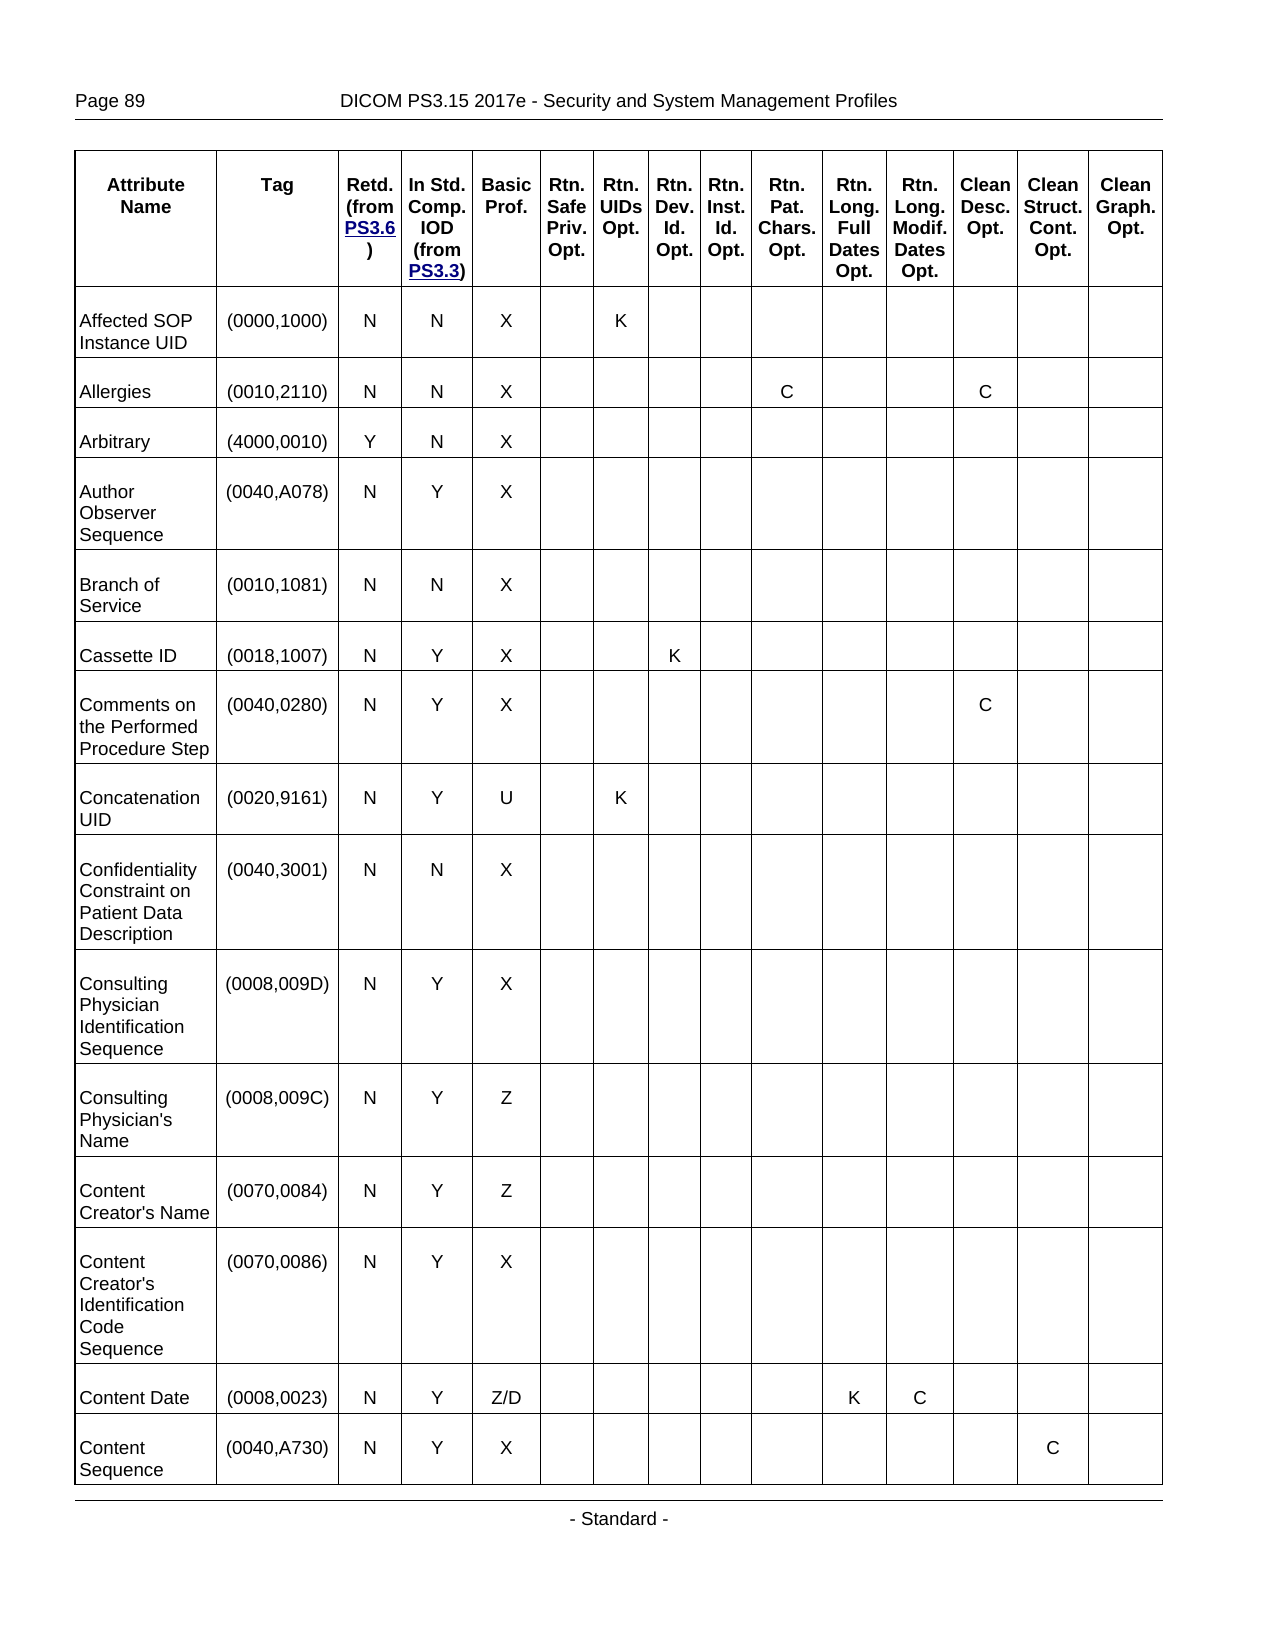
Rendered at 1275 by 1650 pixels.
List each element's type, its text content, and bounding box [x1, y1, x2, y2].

table_cell Y [339, 408, 401, 457]
table_cell (0010,2110) [217, 358, 338, 407]
table_cell [823, 622, 886, 670]
table_cell X [473, 287, 540, 357]
table_cell Author Observer Sequence [76, 458, 216, 549]
table_cell (0008,009D) [217, 950, 338, 1063]
table_cell Y [402, 671, 472, 763]
table_header Clean Graph. Opt. [1089, 151, 1162, 286]
table_cell [1018, 458, 1088, 549]
table_header In Std. Comp. IOD (from PS3.3) [402, 151, 472, 286]
table_cell (0040,3001) [217, 835, 338, 949]
table_cell [887, 950, 953, 1063]
table_cell [887, 671, 953, 763]
table_cell X [473, 950, 540, 1063]
table_cell N [339, 1157, 401, 1227]
table_cell [701, 835, 751, 949]
table_header Rtn. Inst. Id. Opt. [701, 151, 751, 286]
table_cell [954, 550, 1017, 621]
table_cell [594, 1364, 648, 1413]
table_cell K [594, 287, 648, 357]
table_cell [752, 1157, 822, 1227]
table_cell U [473, 764, 540, 834]
table_cell [594, 835, 648, 949]
table_cell [1089, 458, 1162, 549]
table_cell [649, 1157, 700, 1227]
table_cell [701, 287, 751, 357]
table_cell [823, 287, 886, 357]
table_cell Y [402, 1157, 472, 1227]
table_cell X [473, 408, 540, 457]
table_cell Y [402, 458, 472, 549]
table_header Basic Prof. [473, 151, 540, 286]
table_cell [1018, 358, 1088, 407]
table_cell [701, 950, 751, 1063]
table_cell [649, 287, 700, 357]
table_cell [541, 1364, 593, 1413]
table_cell [752, 671, 822, 763]
table_cell Y [402, 764, 472, 834]
table_cell N [339, 1228, 401, 1363]
table_cell X [473, 1228, 540, 1363]
table_cell [954, 1364, 1017, 1413]
table_cell Y [402, 1064, 472, 1156]
table_cell N [339, 1064, 401, 1156]
table_cell X [473, 622, 540, 670]
table_cell N [402, 358, 472, 407]
table_cell [541, 408, 593, 457]
table_cell [649, 358, 700, 407]
table_cell [752, 835, 822, 949]
table_cell [887, 622, 953, 670]
table_cell Content Creator's Name [76, 1157, 216, 1227]
table_cell [823, 1228, 886, 1363]
table_cell [541, 950, 593, 1063]
table_cell [823, 1064, 886, 1156]
table_cell [954, 835, 1017, 949]
table_cell [701, 1228, 751, 1363]
table_cell (0040,0280) [217, 671, 338, 763]
table_cell X [473, 835, 540, 949]
table_cell [701, 764, 751, 834]
table_cell [1018, 835, 1088, 949]
table_cell [887, 358, 953, 407]
table_cell X [473, 358, 540, 407]
table_cell [701, 408, 751, 457]
table_cell [649, 1228, 700, 1363]
table_header Rtn. Long. Full Dates Opt. [823, 151, 886, 286]
table_cell Content Sequence [76, 1414, 216, 1484]
table_cell N [339, 671, 401, 763]
table_cell Z/D [473, 1364, 540, 1413]
table_cell [701, 671, 751, 763]
table_cell [823, 764, 886, 834]
table_cell [649, 1064, 700, 1156]
table_cell N [402, 287, 472, 357]
table_cell [752, 550, 822, 621]
table_cell [954, 1228, 1017, 1363]
table_cell Cassette ID [76, 622, 216, 670]
table_cell [1089, 1157, 1162, 1227]
table_cell (0008,009C) [217, 1064, 338, 1156]
table_cell [649, 408, 700, 457]
table_cell (4000,0010) [217, 408, 338, 457]
table_cell [1089, 287, 1162, 357]
table_cell Branch of Service [76, 550, 216, 621]
table_cell [1089, 1364, 1162, 1413]
table_cell [752, 764, 822, 834]
table_cell [752, 1414, 822, 1484]
table_cell [823, 671, 886, 763]
table_cell [649, 458, 700, 549]
table_cell (0070,0086) [217, 1228, 338, 1363]
table_cell [541, 835, 593, 949]
table_cell [594, 622, 648, 670]
table_cell [541, 458, 593, 549]
table_cell [701, 1064, 751, 1156]
table_cell [823, 550, 886, 621]
table_cell N [339, 1414, 401, 1484]
table_cell [1089, 1414, 1162, 1484]
table_cell Arbitrary [76, 408, 216, 457]
table_header Rtn. UIDs Opt. [594, 151, 648, 286]
table_cell [594, 358, 648, 407]
table_cell (0020,9161) [217, 764, 338, 834]
table_header Clean Struct. Cont. Opt. [1018, 151, 1088, 286]
table_cell [1089, 550, 1162, 621]
table_cell Concatenation UID [76, 764, 216, 834]
table_cell [954, 764, 1017, 834]
table_cell [541, 550, 593, 621]
table_cell C [887, 1364, 953, 1413]
table_cell [887, 458, 953, 549]
table_cell [954, 458, 1017, 549]
table_cell [594, 1414, 648, 1484]
table_cell [1089, 358, 1162, 407]
table_cell (0040,A730) [217, 1414, 338, 1484]
table_cell [1018, 1228, 1088, 1363]
table_cell [887, 408, 953, 457]
table_cell [887, 1228, 953, 1363]
table_cell [1018, 671, 1088, 763]
table_cell K [649, 622, 700, 670]
table_cell [1089, 671, 1162, 763]
table_header Attribute Name [76, 151, 216, 286]
table_cell [541, 1064, 593, 1156]
table_cell [1018, 1064, 1088, 1156]
table_cell [954, 622, 1017, 670]
table_cell [752, 287, 822, 357]
table_cell [1089, 622, 1162, 670]
table_cell N [339, 1364, 401, 1413]
table_cell [701, 1364, 751, 1413]
table_cell (0018,1007) [217, 622, 338, 670]
table_cell [1018, 950, 1088, 1063]
table_cell C [954, 671, 1017, 763]
table_cell [701, 622, 751, 670]
table_cell [1018, 408, 1088, 457]
table_cell [887, 1414, 953, 1484]
table_cell [823, 358, 886, 407]
table_cell [823, 835, 886, 949]
table_cell X [473, 671, 540, 763]
table_cell [594, 408, 648, 457]
table_cell [649, 950, 700, 1063]
table_cell Comments on the Performed Procedure Step [76, 671, 216, 763]
table_cell (0000,1000) [217, 287, 338, 357]
table_cell [541, 671, 593, 763]
table_cell [1018, 1157, 1088, 1227]
table_cell [823, 950, 886, 1063]
table_cell [752, 950, 822, 1063]
table_cell K [823, 1364, 886, 1413]
table_cell [1089, 835, 1162, 949]
table_cell [823, 408, 886, 457]
table_cell C [1018, 1414, 1088, 1484]
table_cell X [473, 458, 540, 549]
table_cell [594, 1064, 648, 1156]
table_cell [1018, 550, 1088, 621]
table_cell [541, 764, 593, 834]
table_header Rtn. Dev. Id. Opt. [649, 151, 700, 286]
table_cell [541, 1157, 593, 1227]
table_cell Z [473, 1064, 540, 1156]
table_cell N [339, 622, 401, 670]
table_cell [887, 1064, 953, 1156]
table_cell [823, 458, 886, 549]
table_cell [887, 764, 953, 834]
table_cell N [402, 835, 472, 949]
table_cell (0010,1081) [217, 550, 338, 621]
table_cell N [402, 408, 472, 457]
table_cell N [339, 950, 401, 1063]
table_cell [541, 622, 593, 670]
table_cell [701, 550, 751, 621]
table_cell [752, 1064, 822, 1156]
table_cell [541, 358, 593, 407]
table_cell Y [402, 1364, 472, 1413]
table_cell [823, 1414, 886, 1484]
table_cell [1018, 764, 1088, 834]
table_cell [887, 550, 953, 621]
table_cell [954, 1157, 1017, 1227]
table_cell N [339, 835, 401, 949]
table_cell N [339, 458, 401, 549]
table_cell [541, 1228, 593, 1363]
table_cell [594, 671, 648, 763]
table_cell K [594, 764, 648, 834]
table_cell C [752, 358, 822, 407]
table_cell [887, 835, 953, 949]
table_cell X [473, 550, 540, 621]
table_cell [541, 1414, 593, 1484]
table_cell [887, 287, 953, 357]
table_cell Content Creator's Identification Code Sequence [76, 1228, 216, 1363]
table_cell [649, 671, 700, 763]
table_cell Z [473, 1157, 540, 1227]
table_cell [1089, 1228, 1162, 1363]
table_header Rtn. Long. Modif. Dates Opt. [887, 151, 953, 286]
table_header Rtn. Pat. Chars. Opt. [752, 151, 822, 286]
table_header Rtn. Safe Priv. Opt. [541, 151, 593, 286]
table_cell [594, 458, 648, 549]
table_header Tag [217, 151, 338, 286]
table_cell [649, 764, 700, 834]
table_cell [954, 950, 1017, 1063]
table_cell [594, 950, 648, 1063]
table_cell [752, 458, 822, 549]
table_cell N [339, 550, 401, 621]
table_cell [649, 550, 700, 621]
table_cell [752, 622, 822, 670]
table_cell Consulting Physician's Name [76, 1064, 216, 1156]
table_cell [701, 1157, 751, 1227]
table_cell Consulting Physician Identification Sequence [76, 950, 216, 1063]
table_cell [594, 1157, 648, 1227]
table_cell [1089, 950, 1162, 1063]
table_cell Affected SOP Instance UID [76, 287, 216, 357]
table_cell Y [402, 1228, 472, 1363]
table_cell [823, 1157, 886, 1227]
table_cell [954, 408, 1017, 457]
table_cell [954, 287, 1017, 357]
table_cell [752, 1228, 822, 1363]
table_cell [649, 1364, 700, 1413]
table_cell [1089, 1064, 1162, 1156]
table_cell [954, 1414, 1017, 1484]
table_cell [752, 1364, 822, 1413]
table_cell [701, 358, 751, 407]
table_cell [1018, 622, 1088, 670]
table_cell N [339, 358, 401, 407]
table_cell [1089, 764, 1162, 834]
table_cell N [402, 550, 472, 621]
table_cell [1018, 287, 1088, 357]
table_cell [649, 1414, 700, 1484]
table_cell [1018, 1364, 1088, 1413]
table_cell [701, 1414, 751, 1484]
table_cell [649, 835, 700, 949]
table_cell N [339, 764, 401, 834]
table_cell Content Date [76, 1364, 216, 1413]
table_cell (0070,0084) [217, 1157, 338, 1227]
table_cell C [954, 358, 1017, 407]
table_cell [887, 1157, 953, 1227]
table_cell [541, 287, 593, 357]
table_cell [1089, 408, 1162, 457]
table_cell Y [402, 1414, 472, 1484]
table_cell (0008,0023) [217, 1364, 338, 1413]
table_cell X [473, 1414, 540, 1484]
table_cell [594, 1228, 648, 1363]
table_cell Y [402, 950, 472, 1063]
table_cell [594, 550, 648, 621]
table_cell N [339, 287, 401, 357]
table_header Retd. (from PS3.6) [339, 151, 401, 286]
table_cell (0040,A078) [217, 458, 338, 549]
table_cell [954, 1064, 1017, 1156]
table_cell Y [402, 622, 472, 670]
table_cell Confidentiality Constraint on Patient Data Description [76, 835, 216, 949]
table_cell [701, 458, 751, 549]
table_cell Allergies [76, 358, 216, 407]
table_header Clean Desc. Opt. [954, 151, 1017, 286]
table_cell [752, 408, 822, 457]
